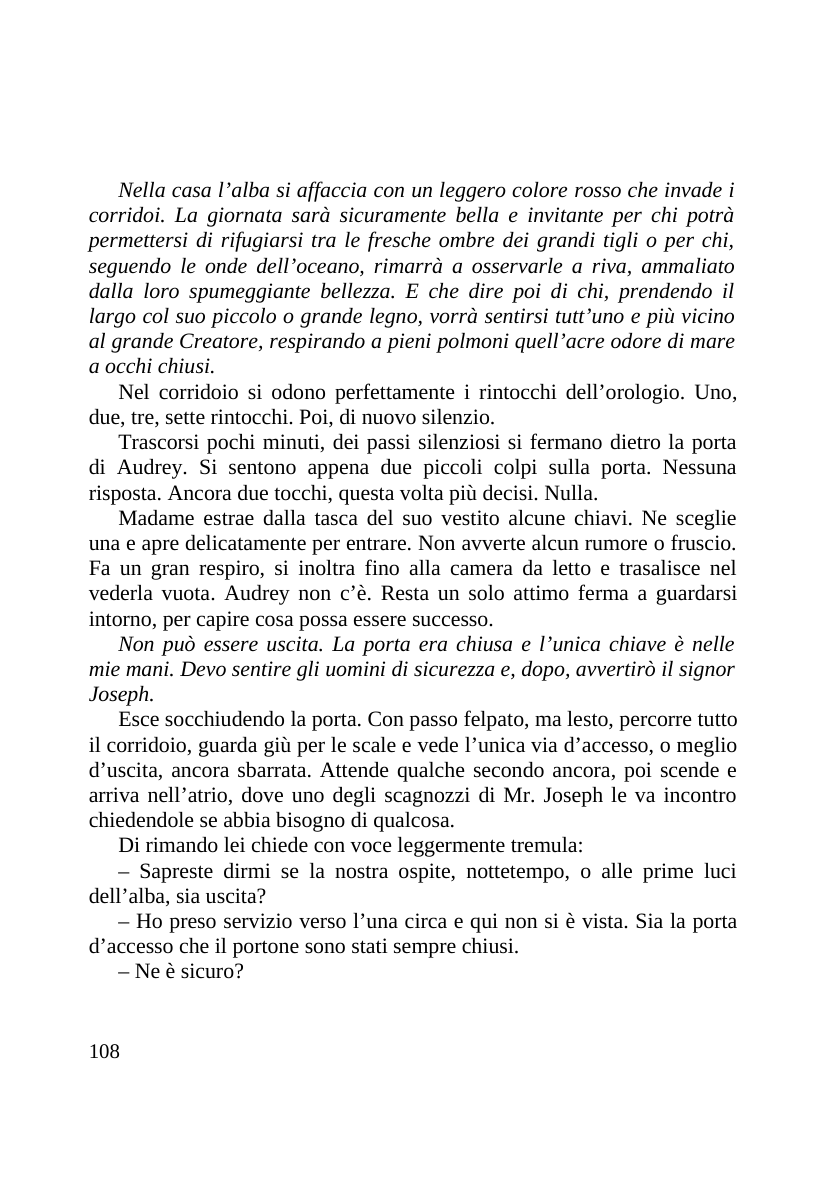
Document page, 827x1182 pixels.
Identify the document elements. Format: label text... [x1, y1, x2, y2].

text – Ne è sicuro? [88, 958, 738, 984]
text Nel corridoio si odono perfettamente i rintocchi dell’orologio. Uno, due, tre, sette rintocchi. Poi, di nuovo silenzio. [88, 379, 738, 429]
text – Ho preso servizio verso l’una circa e qui non si è vista. Sia la porta d’accesso che il portone sono stati sempre chiusi. [88, 908, 738, 958]
text – Sapreste dirmi se la nostra ospite, nottetempo, o alle prime luci dell’alba, sia uscita? [88, 858, 738, 908]
text Esce socchiudendo la porta. Con passo felpato, ma lesto, percorre tutto il corridoio, guarda giù per le scale e vede l’unica via d’accesso, o meglio d’uscita, ancora sbarrata. Attende qualche secondo ancora, poi scende e arriva nell’atrio, dove uno degli scagnozzi di Mr. Joseph le va incontro chiedendole se abbia bisogno di qualcosa. [88, 706, 738, 832]
text Nella casa l’alba si affaccia con un leggero colore rosso che invade i corridoi. La giornata sarà sicuramente bella e invitante per chi potrà permettersi di rifugiarsi tra le fresche ombre dei grandi tigli o per chi, seguendo le onde dell’oceano, rimarrà a osservarle a riva, ammaliato dalla loro spumeggiante bellezza. E che dire poi di chi, prendendo il largo col suo piccolo o grande legno, vorrà sentirsi tutt’uno e più vicino al grande Creatore, respirando a pieni polmoni quell’acre odore di mare a occhi chiusi. [88, 177, 738, 379]
text Non può essere uscita. La porta era chiusa e l’unica chiave è nelle mie mani. Devo sentire gli uomini di sicurezza e, dopo, avvertirò il signor Joseph. [88, 631, 738, 706]
text Madame estrae dalla tasca del suo vestito alcune chiavi. Ne sceglie una e apre delicatamente per entrare. Non avverte alcun rumore o fruscio. Fa un gran respiro, si inoltra fino alla camera da letto e trasalisce nel vederla vuota. Audrey non c’è. Resta un solo attimo ferma a guardarsi intorno, per capire cosa possa essere successo. [88, 505, 738, 631]
text Di rimando lei chiede con voce leggermente tremula: [88, 832, 738, 858]
text Trascorsi pochi minuti, dei passi silenziosi si fermano dietro la porta di Audrey. Si sentono appena due piccoli colpi sulla porta. Nessuna risposta. Ancora due tocchi, questa volta più decisi. Nulla. [88, 429, 738, 505]
